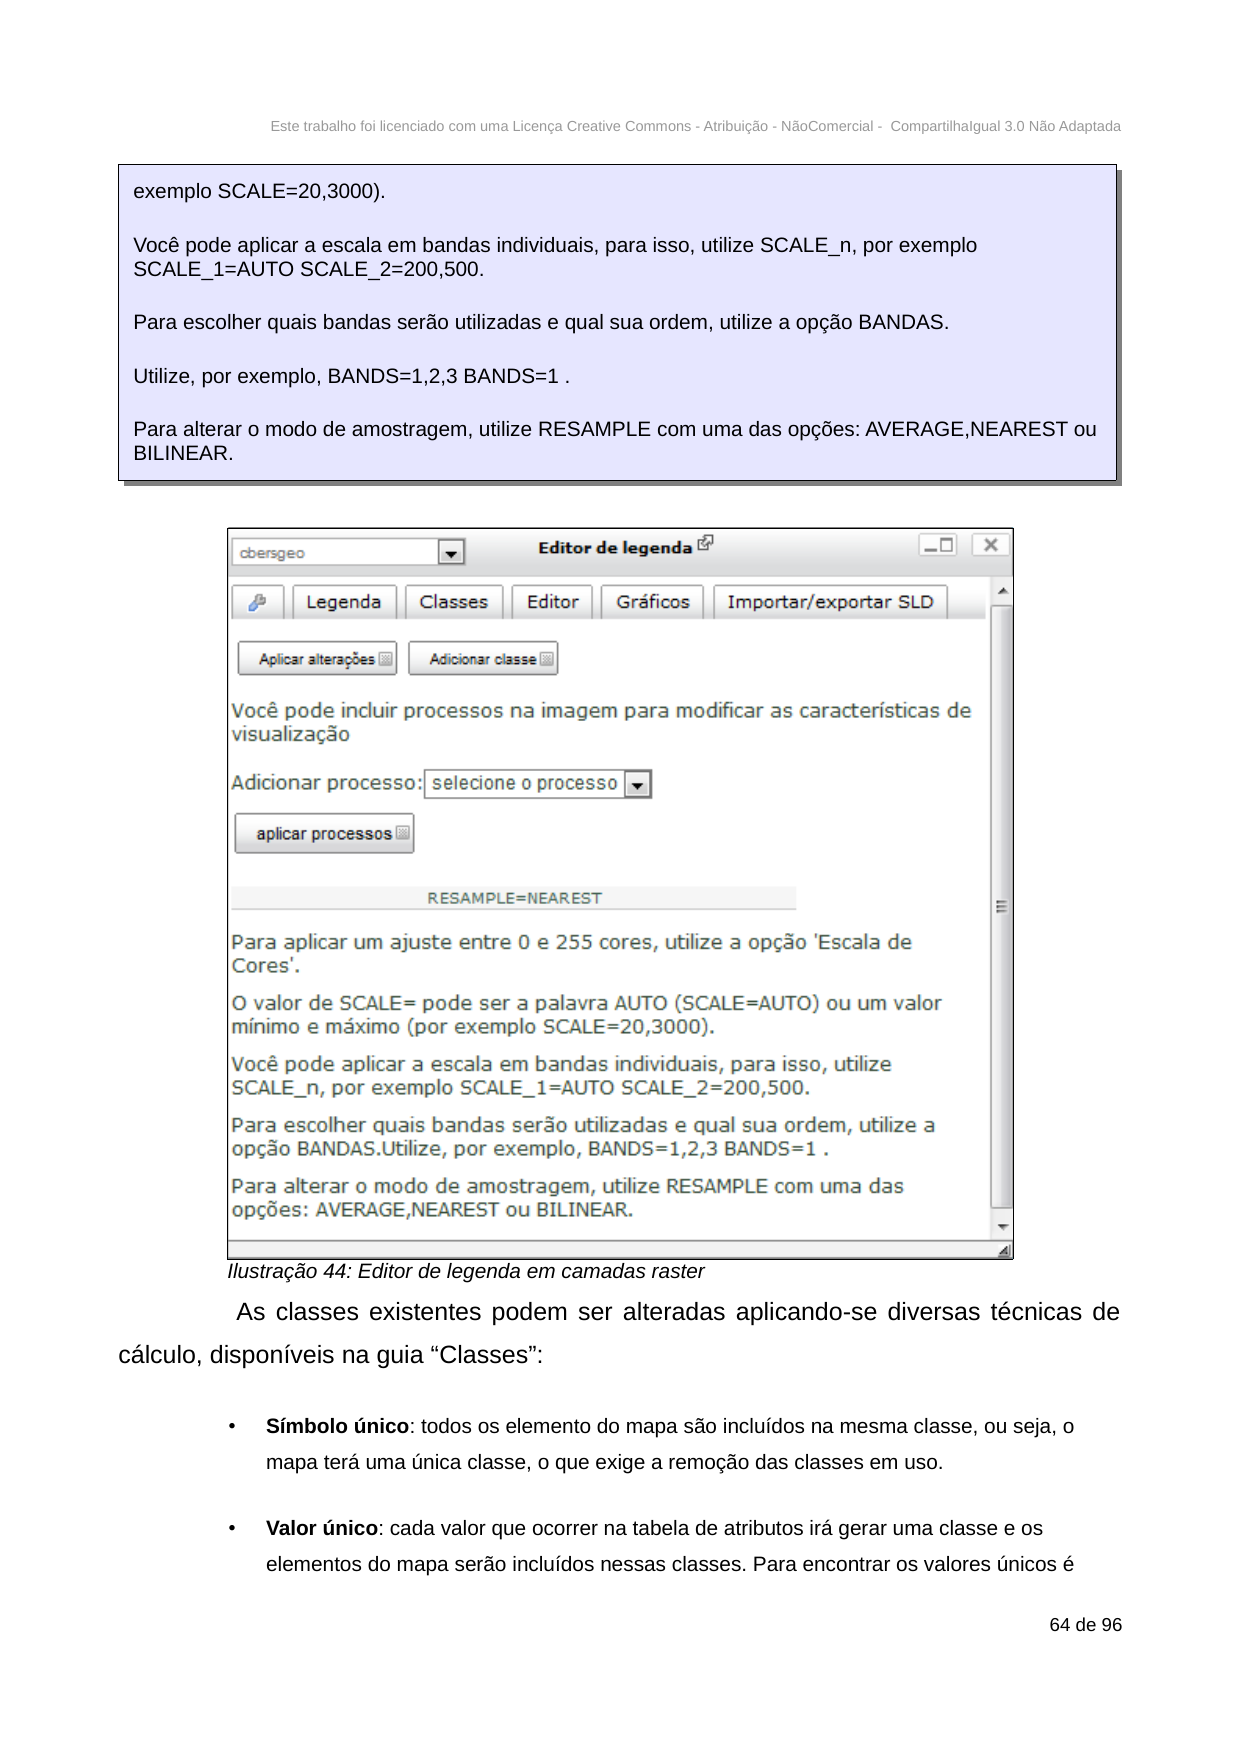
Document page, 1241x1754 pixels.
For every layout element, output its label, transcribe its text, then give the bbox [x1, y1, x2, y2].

text Você pode aplicar a escala em bandas individuais, para isso, utilize SCALE_n, por exemplo SCALE_1=AUTO SCALE_2=200,500. [119, 218, 1116, 281]
list Valor único: cada valor que ocorrer na tabela de atributos irá gerar uma classe e os elementos do mapa serão incluídos nessas classes. Para encontrar os valores únicos é [228, 1516, 1122, 1576]
text Utilize, por exemplo, BANDS=1,2,3 BANDS=1 . [119, 349, 1116, 387]
text exemplo SCALE=20,3000). [119, 165, 1116, 203]
text As classes existentes podem ser alteradas aplicando-se diversas técnicas de cálculo, disponíveis na guia “Classes”: [118, 515, 1122, 1369]
text Ilustração 44: Editor de legenda em camadas raster [227, 1260, 1013, 1283]
list Símbolo único: todos os elemento do mapa são incluídos na mesma classe, ou seja, o mapa terá uma única classe, o que exige a remoção das classes em uso. [228, 1414, 1122, 1474]
text Para escolher quais bandas serão utilizadas e qual sua ordem, utilize a opção BANDAS. [119, 295, 1116, 334]
picture [228, 529, 1013, 1259]
text Para alterar o modo de amostragem, utilize RESAMPLE com uma das opções: AVERAGE,NEAREST ou BILINEAR. [119, 402, 1116, 480]
